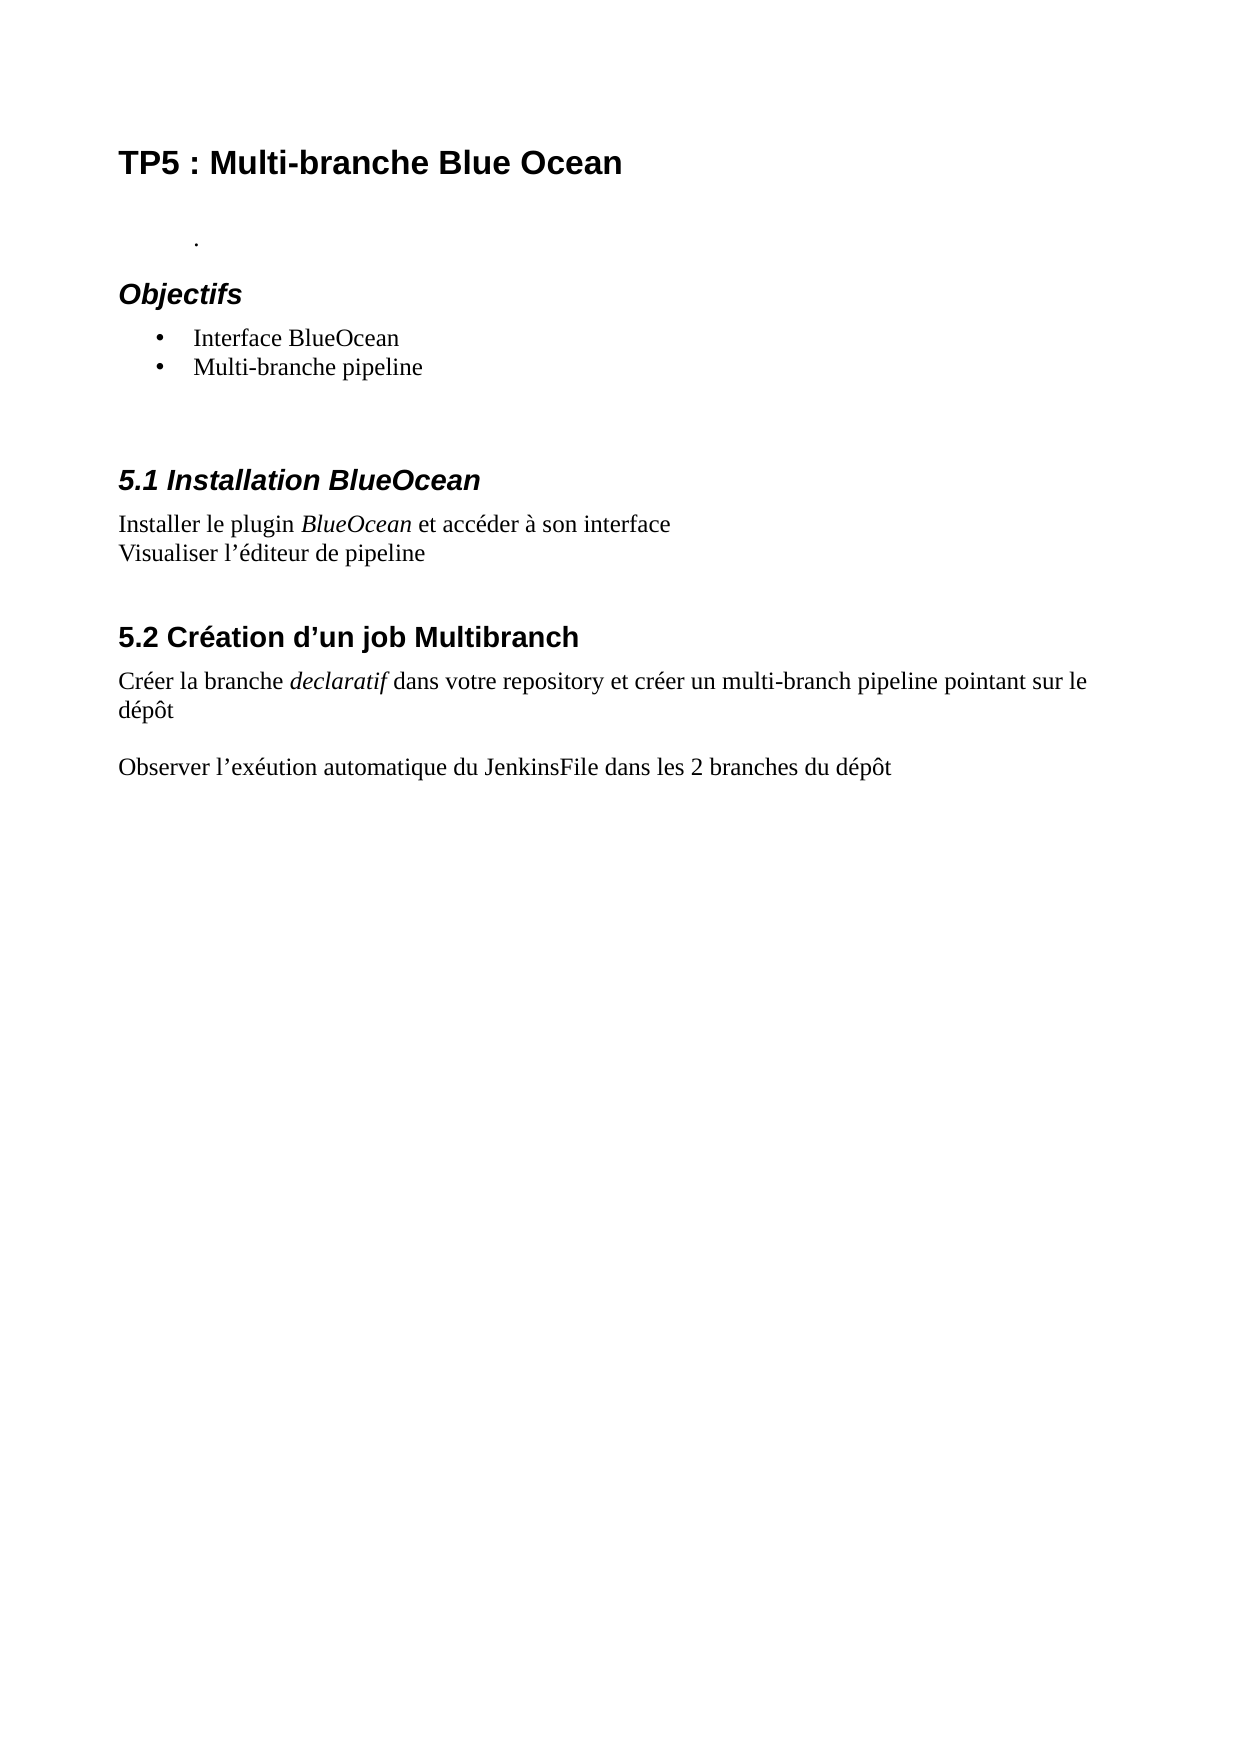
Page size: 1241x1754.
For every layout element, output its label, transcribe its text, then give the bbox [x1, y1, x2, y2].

subtitle 5.2 Création d’un job Multibranch [118, 620, 1122, 654]
list Multi-branche pipeline [156, 352, 1122, 380]
text Observer l’exéution automatique du JenkinsFile dans les 2 branches du dépôt [118, 752, 1122, 781]
text Visualiser l’éditeur de pipeline [118, 538, 1122, 566]
list . [156, 223, 1122, 252]
subtitle Objectifs [118, 277, 1122, 310]
subtitle 5.1 Installation BlueOcean [118, 463, 1122, 496]
list Interface BlueOcean [156, 323, 1122, 352]
subtitle TP5 : Multi-branche Blue Ocean [118, 143, 1122, 182]
text Installer le plugin BlueOcean et accéder à son interface [118, 509, 1122, 538]
text Créer la branche declaratif dans votre repository et créer un multi-branch pipeline pointant sur le dépôt [118, 666, 1122, 724]
